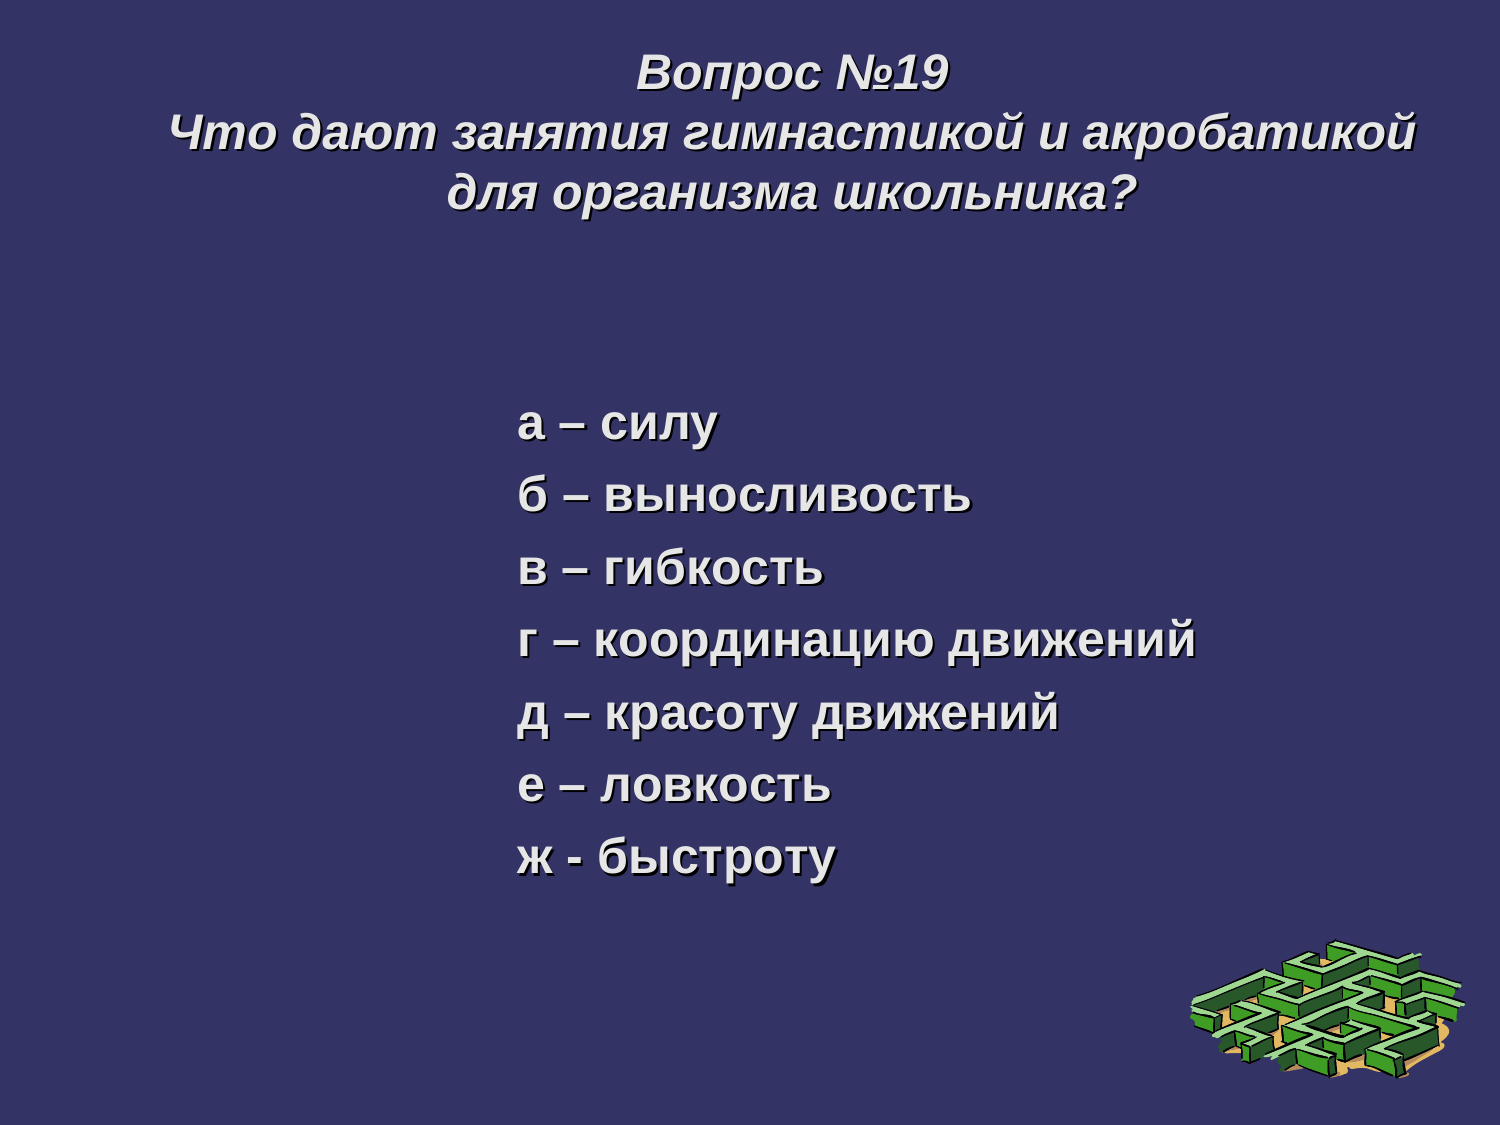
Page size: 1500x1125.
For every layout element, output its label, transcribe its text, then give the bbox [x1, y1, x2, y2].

list а – силу б – выносливость в – гибкость г – координацию движений д – красоту движений е – ловкость ж - быстроту [502, 381, 1233, 965]
title Вопрос №19 Что дают занятия гимнастикой и акробатикой для организма школьника? [75, 31, 1451, 227]
